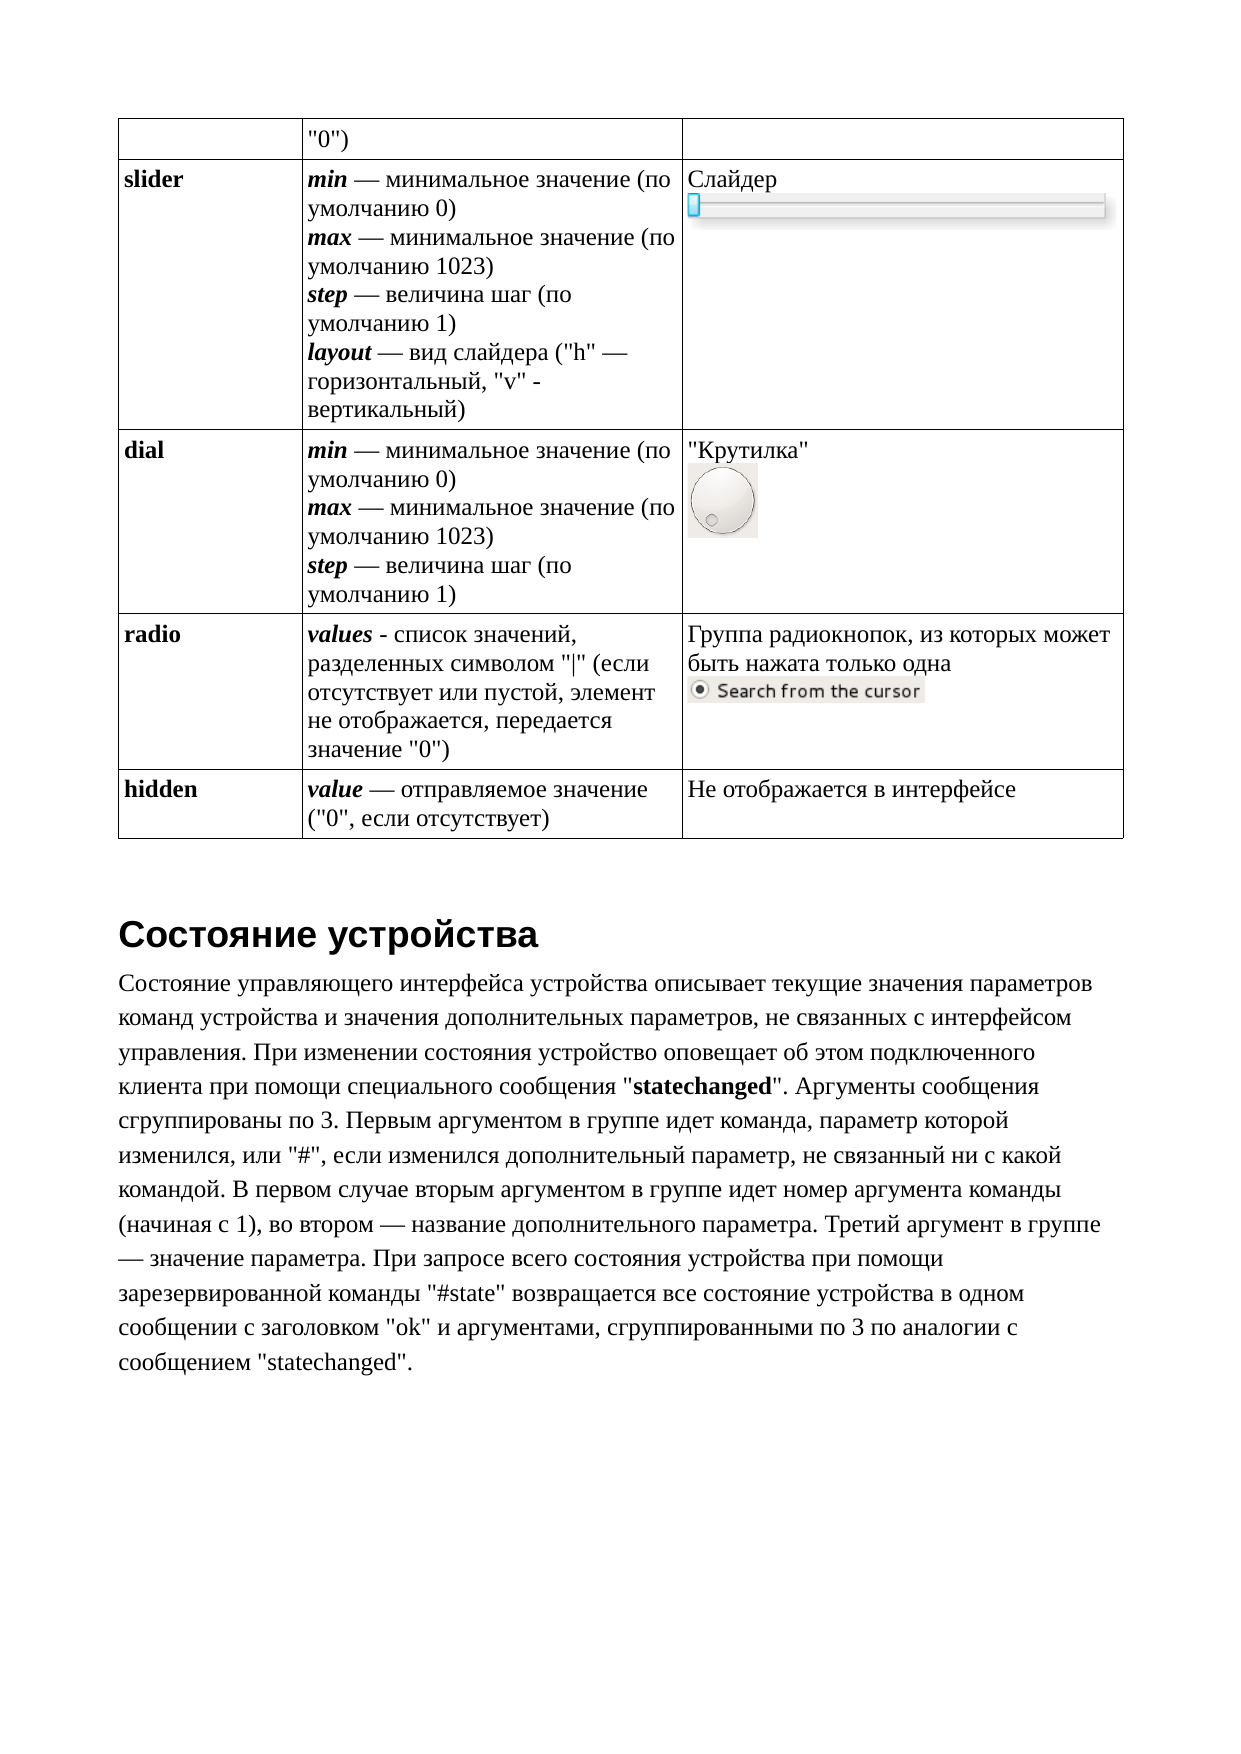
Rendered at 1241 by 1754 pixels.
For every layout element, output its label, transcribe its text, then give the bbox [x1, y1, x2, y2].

table_cell Группа радиокнопок, из которых может быть нажата только одна [683, 614, 1123, 768]
table_cell "Крутилка" [683, 430, 1123, 613]
text Состояние управляющего интерфейса устройства описывает текущие значения параметров команд устройства и значения дополнительных параметров, не связанных с интерфейсом управления. При изменении состояния устройство оповещает об этом подключенного клиента при помощи специального сообщения "statechanged". Аргументы сообщения сгруппированы по 3. Первым аргументом в группе идет команда, параметр которой изменился, или "#", если изменился дополнительный параметр, не связанный ни с какой командой. В первом случае вторым аргументом в группе идет номер аргумента команды (начиная с 1), во втором — название дополнительного параметра. Третий аргумент в группе — значение параметра. При запросе всего состояния устройства при помощи зарезервированной команды "#state" возвращается все состояние устройства в одном сообщении с заголовком "ok" и аргументами, сгруппированными по 3 по аналогии с сообщением "statechanged". [118, 968, 1122, 1376]
picture [687, 463, 758, 538]
table_cell min — минимальное значение (по умолчанию 0) max — минимальное значение (по умолчанию 1023) step — величина шаг (по умолчанию 1) layout — вид слайдера ("h" — горизонтальный, "v" - вертикальный) [303, 160, 682, 429]
picture [687, 676, 925, 703]
table_cell dial [119, 430, 302, 613]
table_cell slider [119, 160, 302, 429]
table_cell min — минимальное значение (по умолчанию 0) max — минимальное значение (по умолчанию 1023) step — величина шаг (по умолчанию 1) [303, 430, 682, 613]
table_cell values - список значений, разделенных символом "|" (если отсутствует или пустой, элемент не отображается, передается значение "0") [303, 614, 682, 768]
table_cell [119, 119, 302, 158]
picture [687, 193, 1117, 230]
table_cell [683, 119, 1123, 158]
table_cell Не отображается в интерфейсе [683, 770, 1123, 838]
table_cell hidden [119, 770, 302, 838]
table_cell radio [119, 614, 302, 768]
table_cell "0") [303, 119, 682, 158]
table_cell value — отправляемое значение ("0", если отсутствует) [303, 770, 682, 838]
table_cell Слайдер [683, 160, 1123, 429]
subtitle Состояние устройства [118, 912, 1122, 955]
